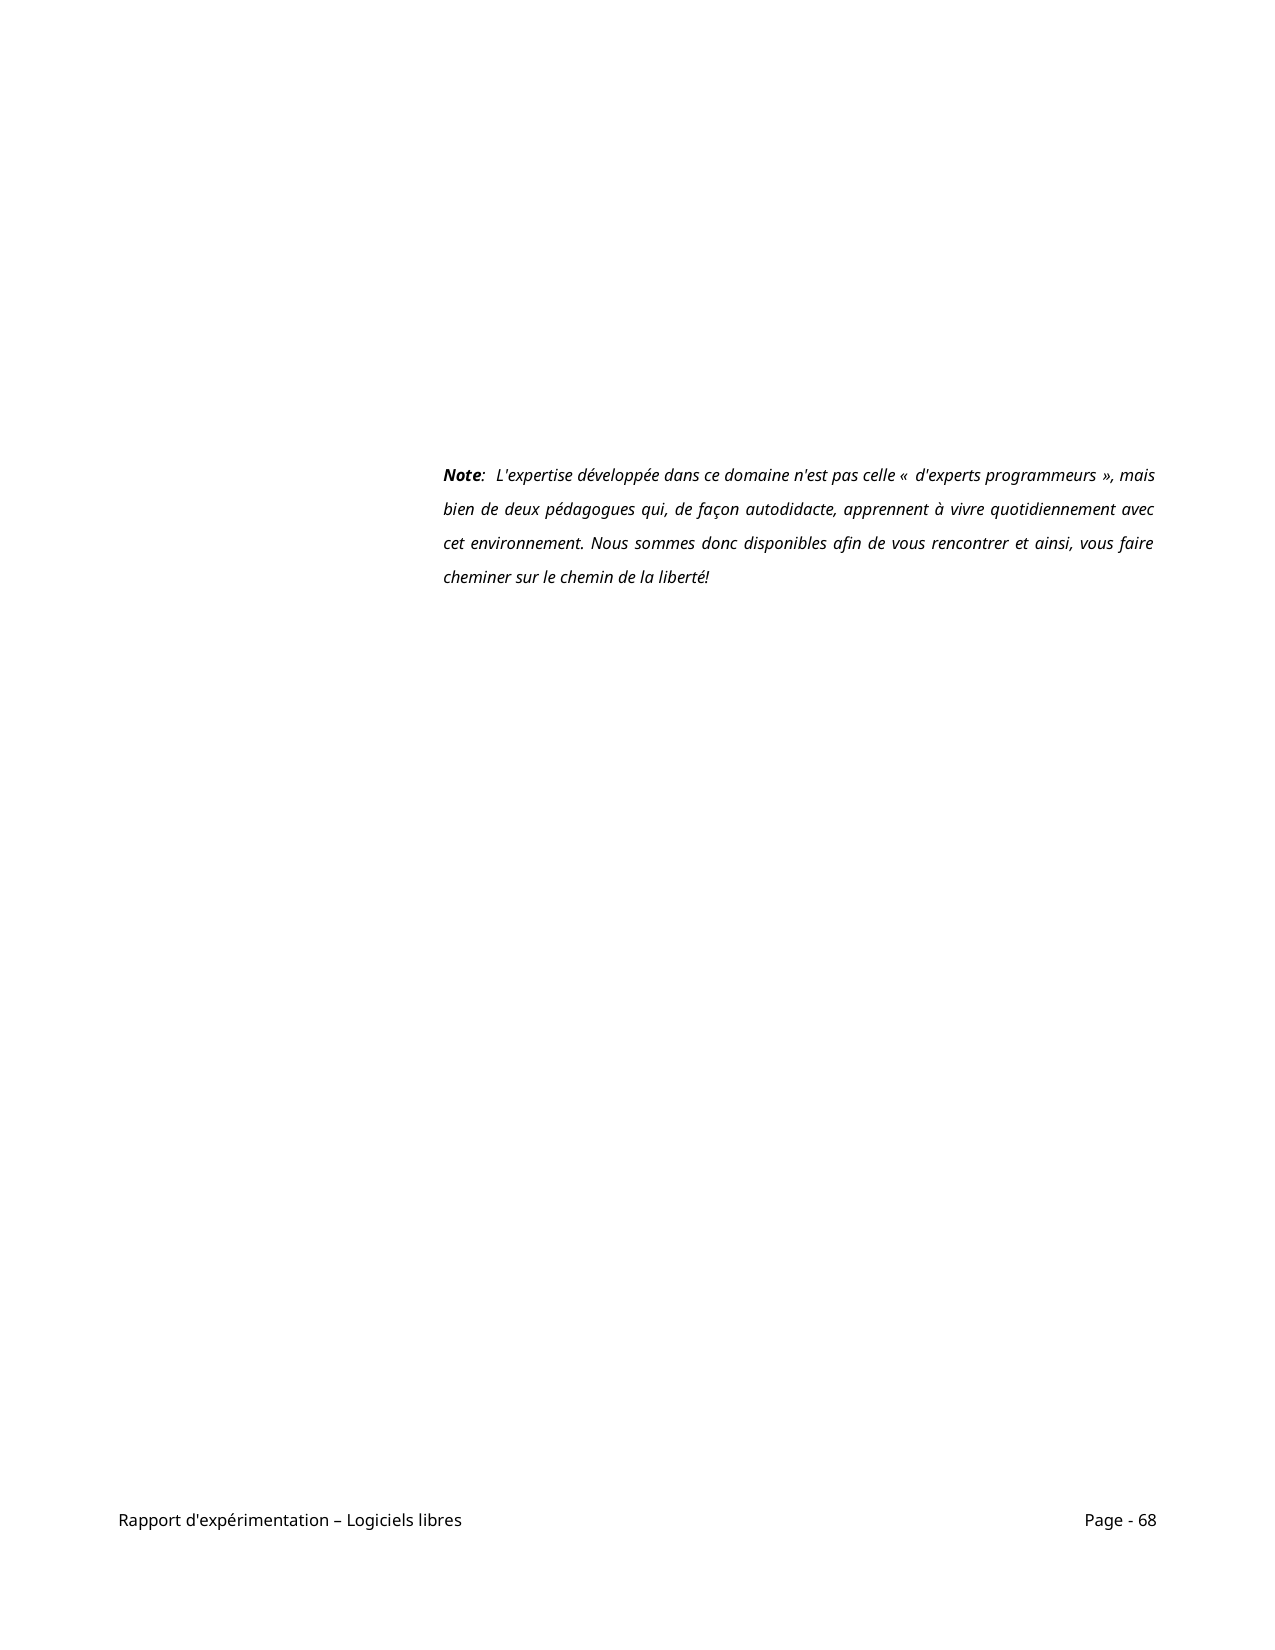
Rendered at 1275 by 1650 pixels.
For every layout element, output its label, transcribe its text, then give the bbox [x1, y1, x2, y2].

text Note: L'expertise développée dans ce domaine n'est pas celle « d'experts programmeurs », mais bien de deux pédagogues qui, de façon autodidacte, apprennent à vivre quotidiennement avec cet environnement. Nous sommes donc disponibles afin de vous rencontrer et ainsi, vous faire cheminer sur le chemin de la liberté! [443, 464, 1157, 588]
